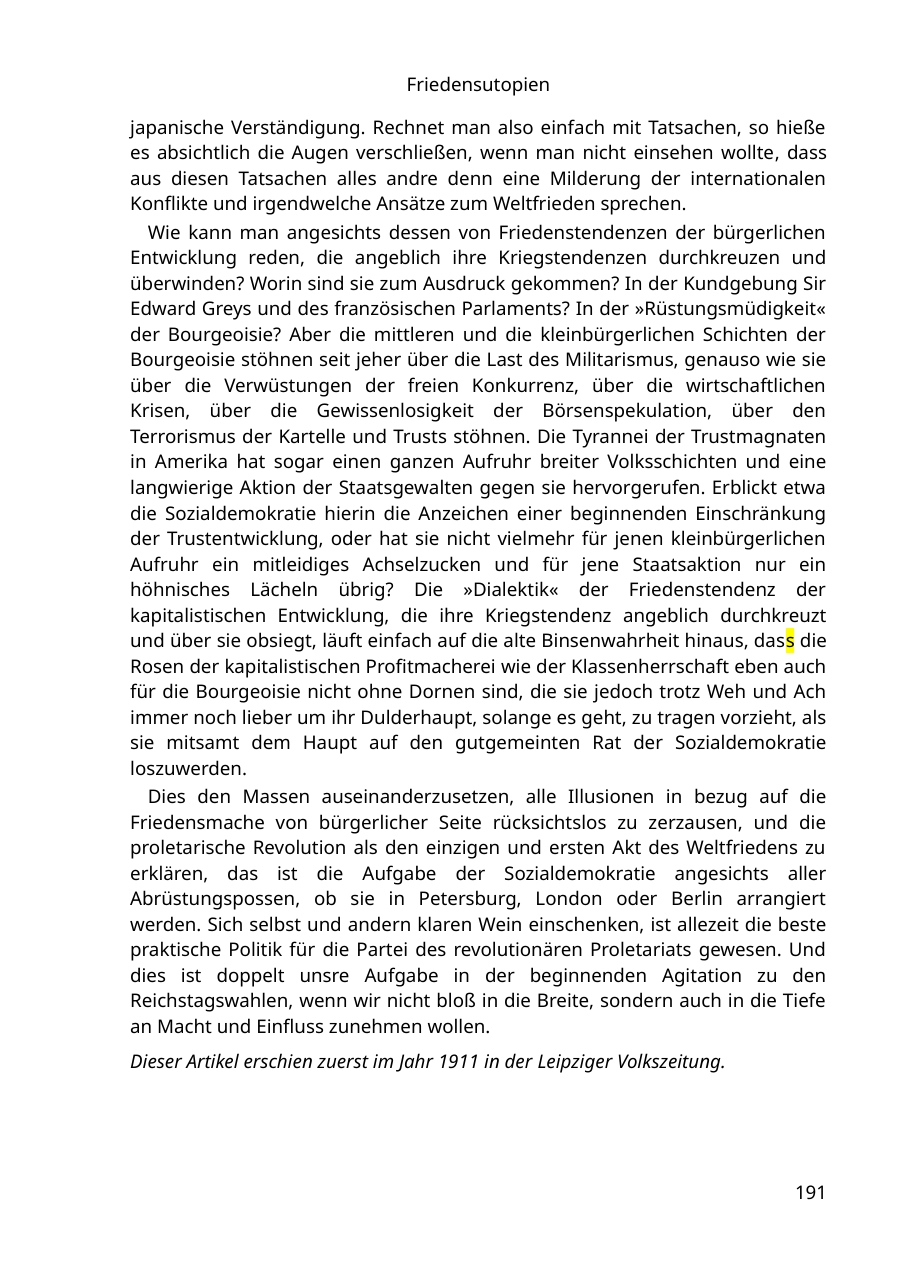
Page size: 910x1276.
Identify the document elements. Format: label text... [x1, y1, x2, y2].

text Dieser Artikel erschien zuerst im Jahr 1911 in der Leipziger Volkszeitung. [130, 1049, 827, 1074]
text Dies den Massen auseinanderzusetzen, alle Illusionen in bezug auf die Friedensmache von bürgerlicher Seite rücksichtslos zu zerzausen, und die proletarische Revolution als den einzigen und ersten Akt des Weltfriedens zu erklären, das ist die Aufgabe der Sozialdemokratie angesichts aller Abrüstungspossen, ob sie in Petersburg, London oder Berlin arrangiert werden. Sich selbst und andern klaren Wein einschenken, ist allezeit die beste praktische Politik für die Partei des revolutionären Proletariats gewesen. Und dies ist doppelt unsre Aufgabe in der beginnenden Agitation zu den Reichstagswahlen, wenn wir nicht bloß in die Breite, sondern auch in die Tiefe an Macht und Einfluss zunehmen wollen. [130, 783, 827, 1039]
text japanische Verständigung. Rechnet man also einfach mit Tatsachen, so hieße es absichtlich die Augen verschließen, wenn man nicht einsehen wollte, dass aus diesen Tatsachen alles andre denn eine Milderung der internationalen Konflikte und irgendwelche Ansätze zum Weltfrieden sprechen. [130, 114, 827, 216]
text Wie kann man angesichts dessen von Friedenstendenzen der bürgerlichen Entwicklung reden, die angeblich ihre Kriegstendenzen durchkreuzen und überwinden? Worin sind sie zum Ausdruck gekommen? In der Kundgebung Sir Edward Greys und des französischen Parlaments? In der »Rüstungsmüdigkeit« der Bourgeoisie? Aber die mittleren und die kleinbürgerlichen Schichten der Bourgeoisie stöhnen seit jeher über die Last des Militarismus, genauso wie sie über die Verwüstungen der freien Konkurrenz, über die wirtschaftlichen Krisen, über die Gewissenlosigkeit der Börsenspekulation, über den Terrorismus der Kartelle und Trusts stöhnen. Die Tyrannei der Trustmagnaten in Amerika hat sogar einen ganzen Aufruhr breiter Volksschichten und eine langwierige Aktion der Staatsgewalten gegen sie hervorgerufen. Erblickt etwa die Sozialdemokratie hierin die Anzeichen einer beginnenden Einschränkung der Trustentwicklung, oder hat sie nicht vielmehr für jenen kleinbürgerlichen Aufruhr ein mitleidiges Achselzucken und für jene Staatsaktion nur ein höhnisches Lächeln übrig? Die »Dialektik« der Friedenstendenz der kapitalistischen Entwicklung, die ihre Kriegstendenz angeblich durchkreuzt und über sie obsiegt, läuft einfach auf die alte Binsenwahrheit hinaus, dass die Rosen der kapitalistischen Profitmacherei wie der Klassenherrschaft eben auch für die Bourgeoisie nicht ohne Dornen sind, die sie jedoch trotz Weh und Ach immer noch lieber um ihr Dulderhaupt, solange es geht, zu tragen vorzieht, als sie mitsamt dem Haupt auf den gutgemeinten Rat der Sozialdemokratie loszuwerden. [130, 219, 827, 781]
